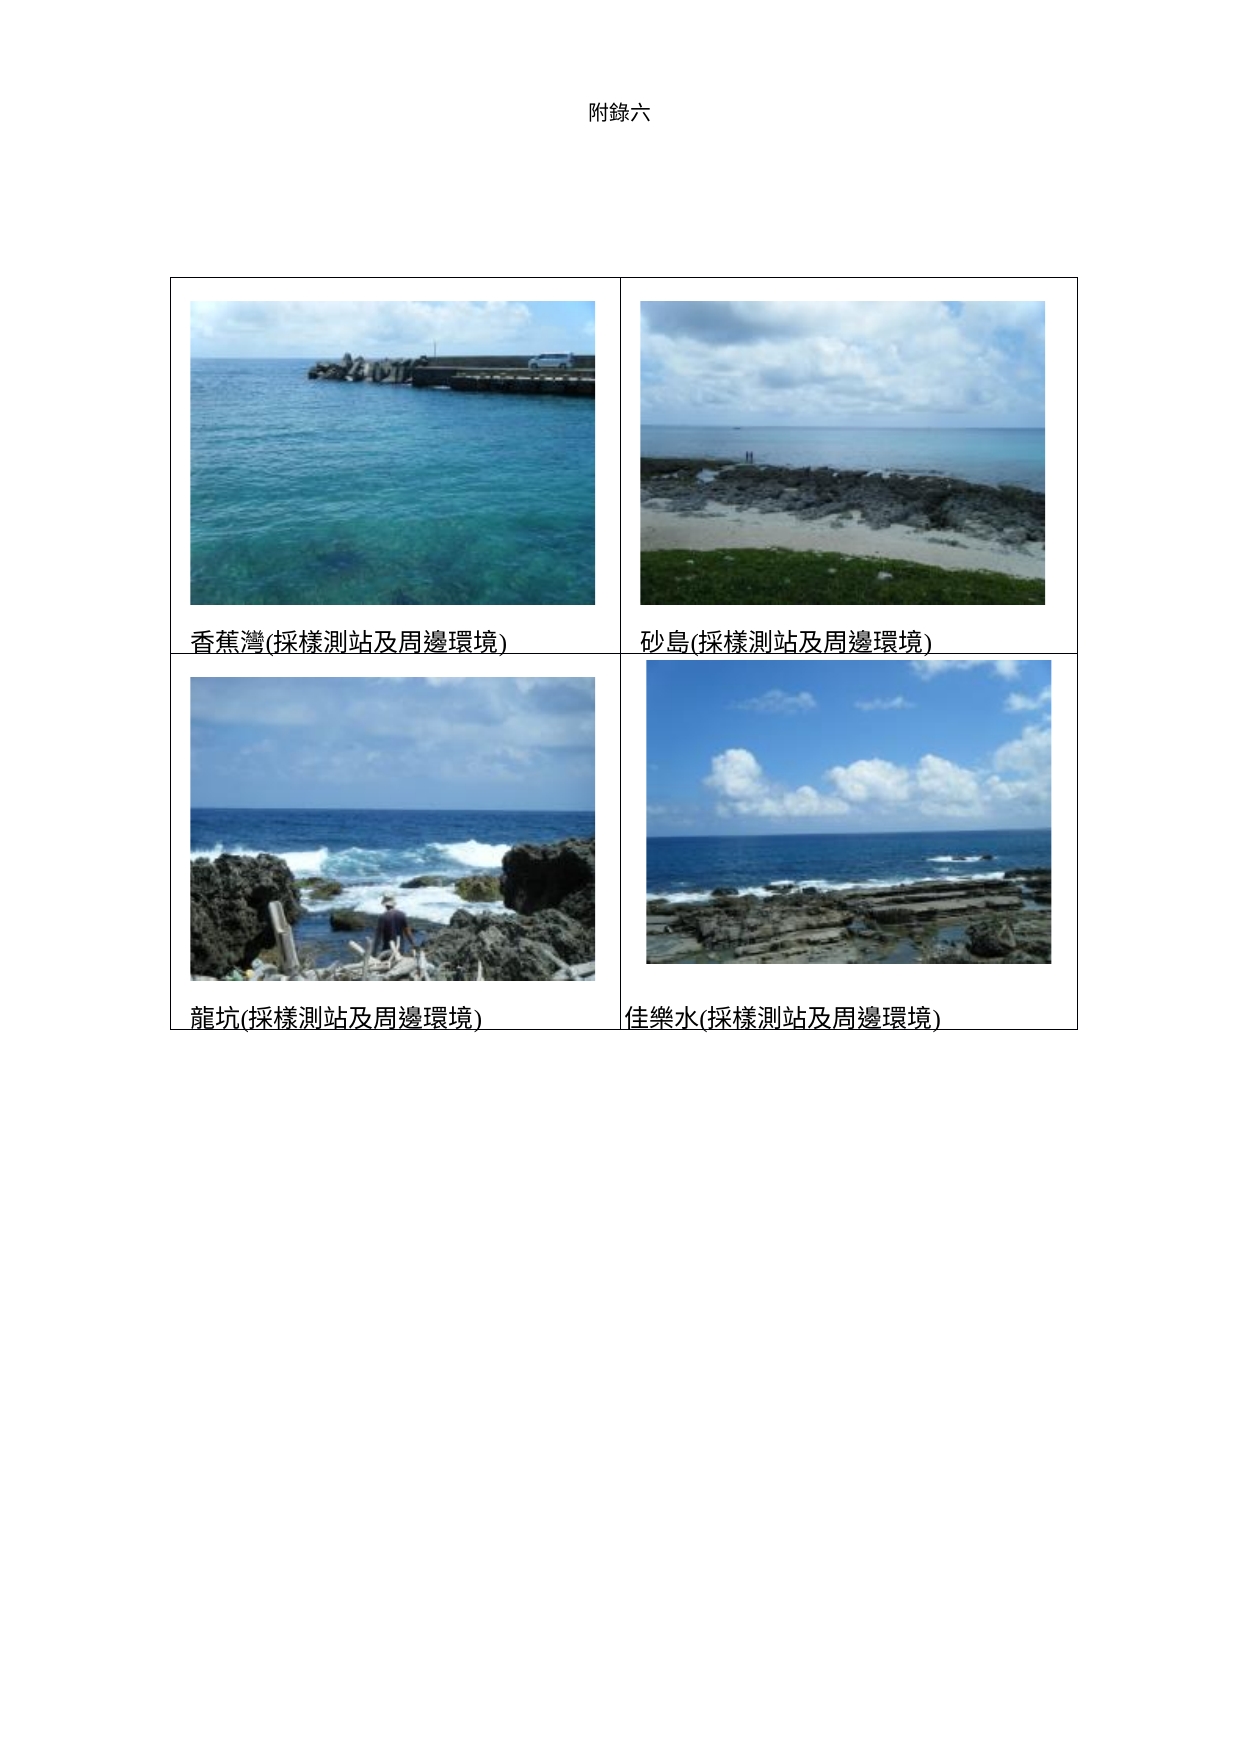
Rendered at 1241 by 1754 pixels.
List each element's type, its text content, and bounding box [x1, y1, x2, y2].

picture [646, 660, 1052, 964]
table_header 香蕉灣(採樣測站及周邊環境) [171, 278, 620, 653]
table_cell 龍坑(採樣測站及周邊環境) [171, 654, 620, 1029]
table_header 砂島(採樣測站及周邊環境) [621, 278, 1077, 653]
table_cell 佳樂水(採樣測站及周邊環境) [621, 654, 1077, 1029]
picture [190, 677, 596, 981]
picture [190, 301, 596, 605]
picture [640, 301, 1046, 605]
